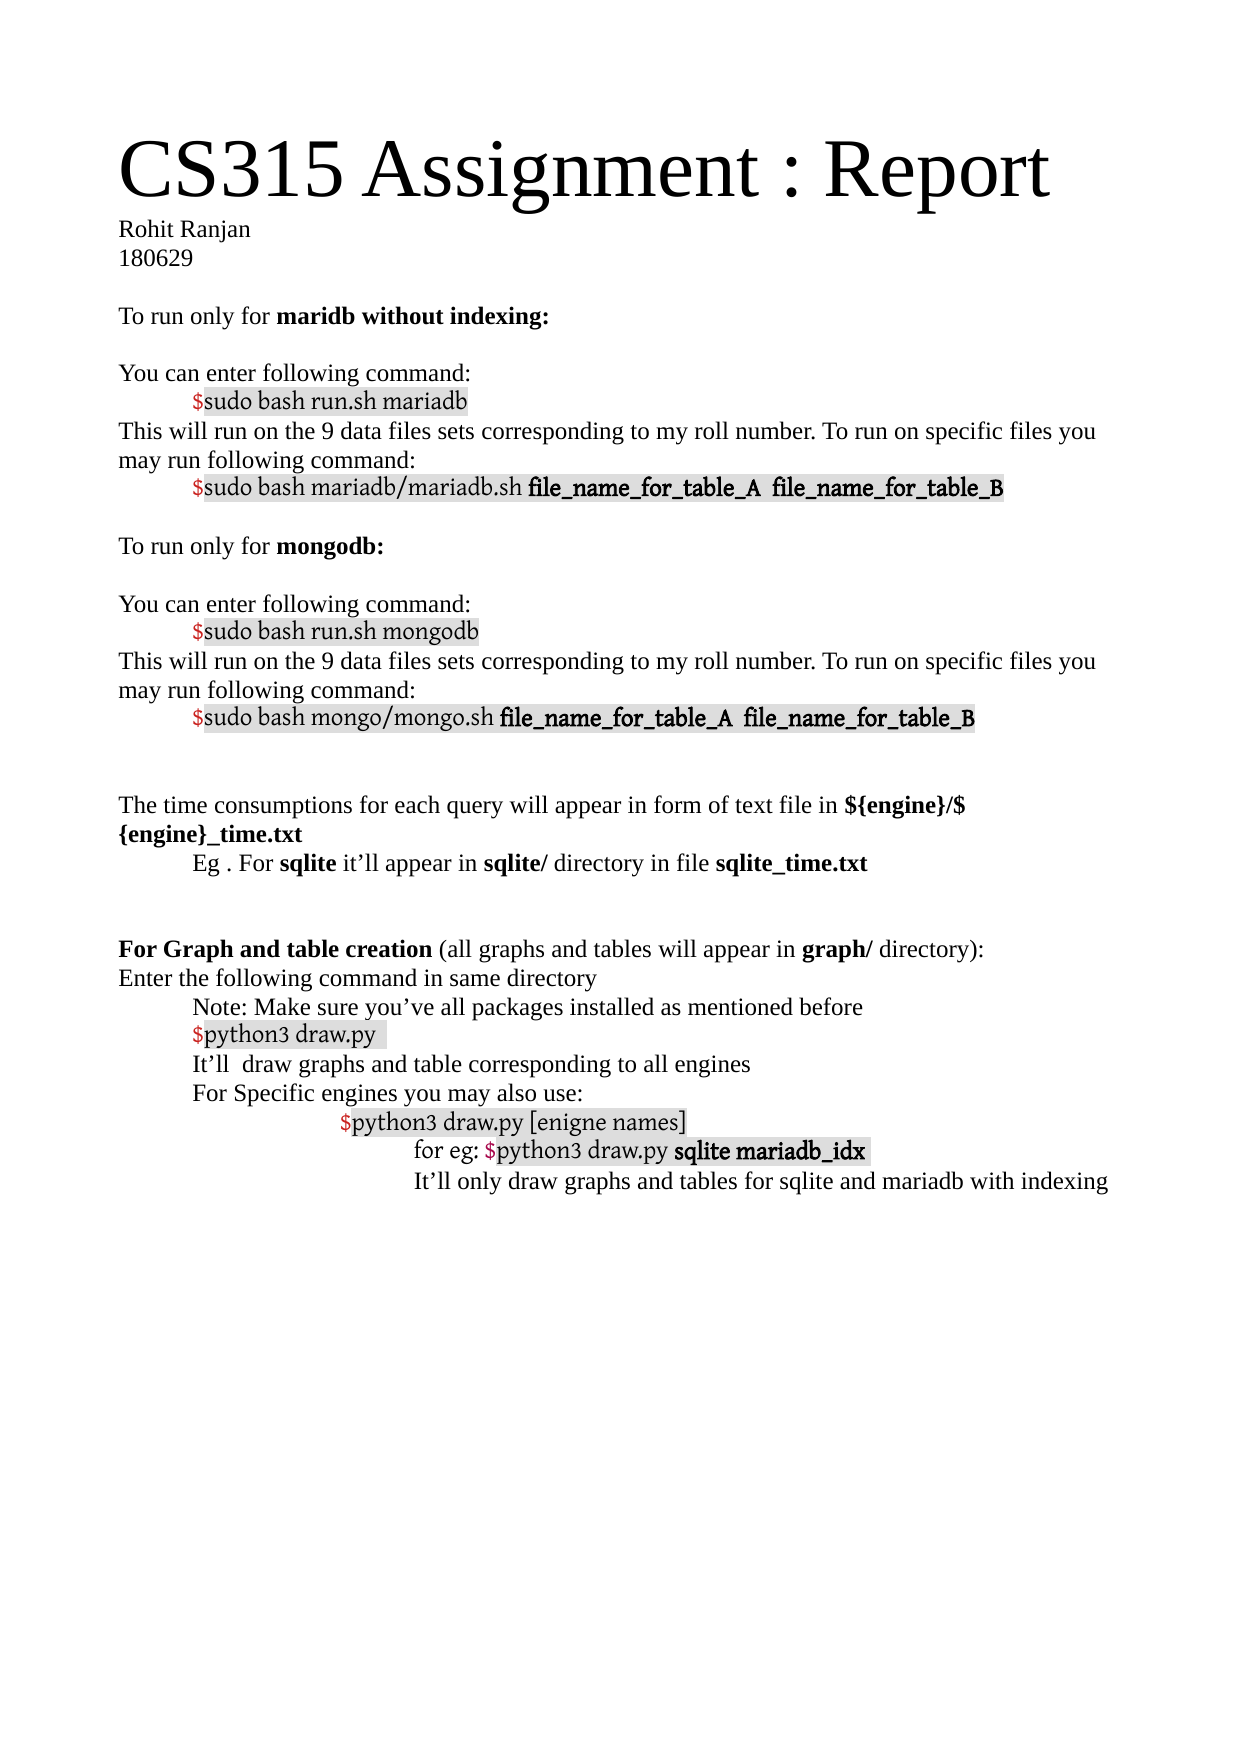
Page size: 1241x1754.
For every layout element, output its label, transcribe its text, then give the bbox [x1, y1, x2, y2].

text $sudo bash run.sh mongodb [118, 617, 1122, 646]
text You can enter following command: [118, 358, 1122, 387]
text Note: Make sure you’ve all packages installed as mentioned before [118, 992, 1122, 1020]
text $sudo bash mariadb/mariadb.sh file_name_for_table_A file_name_for_table_B [118, 473, 1122, 502]
text For Specific engines you may also use: [118, 1078, 1122, 1107]
text for eg: $python3 draw.py sqlite mariadb_idx [118, 1137, 1122, 1166]
text $python3 draw.py [118, 1020, 1122, 1049]
text The time consumptions for each query will appear in form of text file in ${engine}/${engine}_time.txt [118, 790, 1122, 848]
text This will run on the 9 data files sets corresponding to my roll number. To run on specific files you may run following command: [118, 416, 1122, 473]
text To run only for mongodb: [118, 531, 1122, 560]
text It’ll draw graphs and table corresponding to all engines [118, 1049, 1122, 1078]
text Eg . For sqlite it’ll appear in sqlite/ directory in file sqlite_time.txt [118, 848, 1122, 877]
text $python3 draw.py [enigne names] [118, 1107, 1122, 1137]
text $sudo bash mongo/mongo.sh file_name_for_table_A file_name_for_table_B [118, 704, 1122, 733]
text To run only for maridb without indexing: [118, 301, 1122, 330]
text You can enter following command: [118, 589, 1122, 617]
text This will run on the 9 data files sets corresponding to my roll number. To run on specific files you may run following command: [118, 646, 1122, 704]
text Enter the following command in same directory [118, 963, 1122, 992]
text It’ll only draw graphs and tables for sqlite and mariadb with indexing [118, 1166, 1122, 1194]
text For Graph and table creation (all graphs and tables will appear in graph/ directory): [118, 934, 1122, 963]
text $sudo bash run.sh mariadb [118, 387, 1122, 416]
